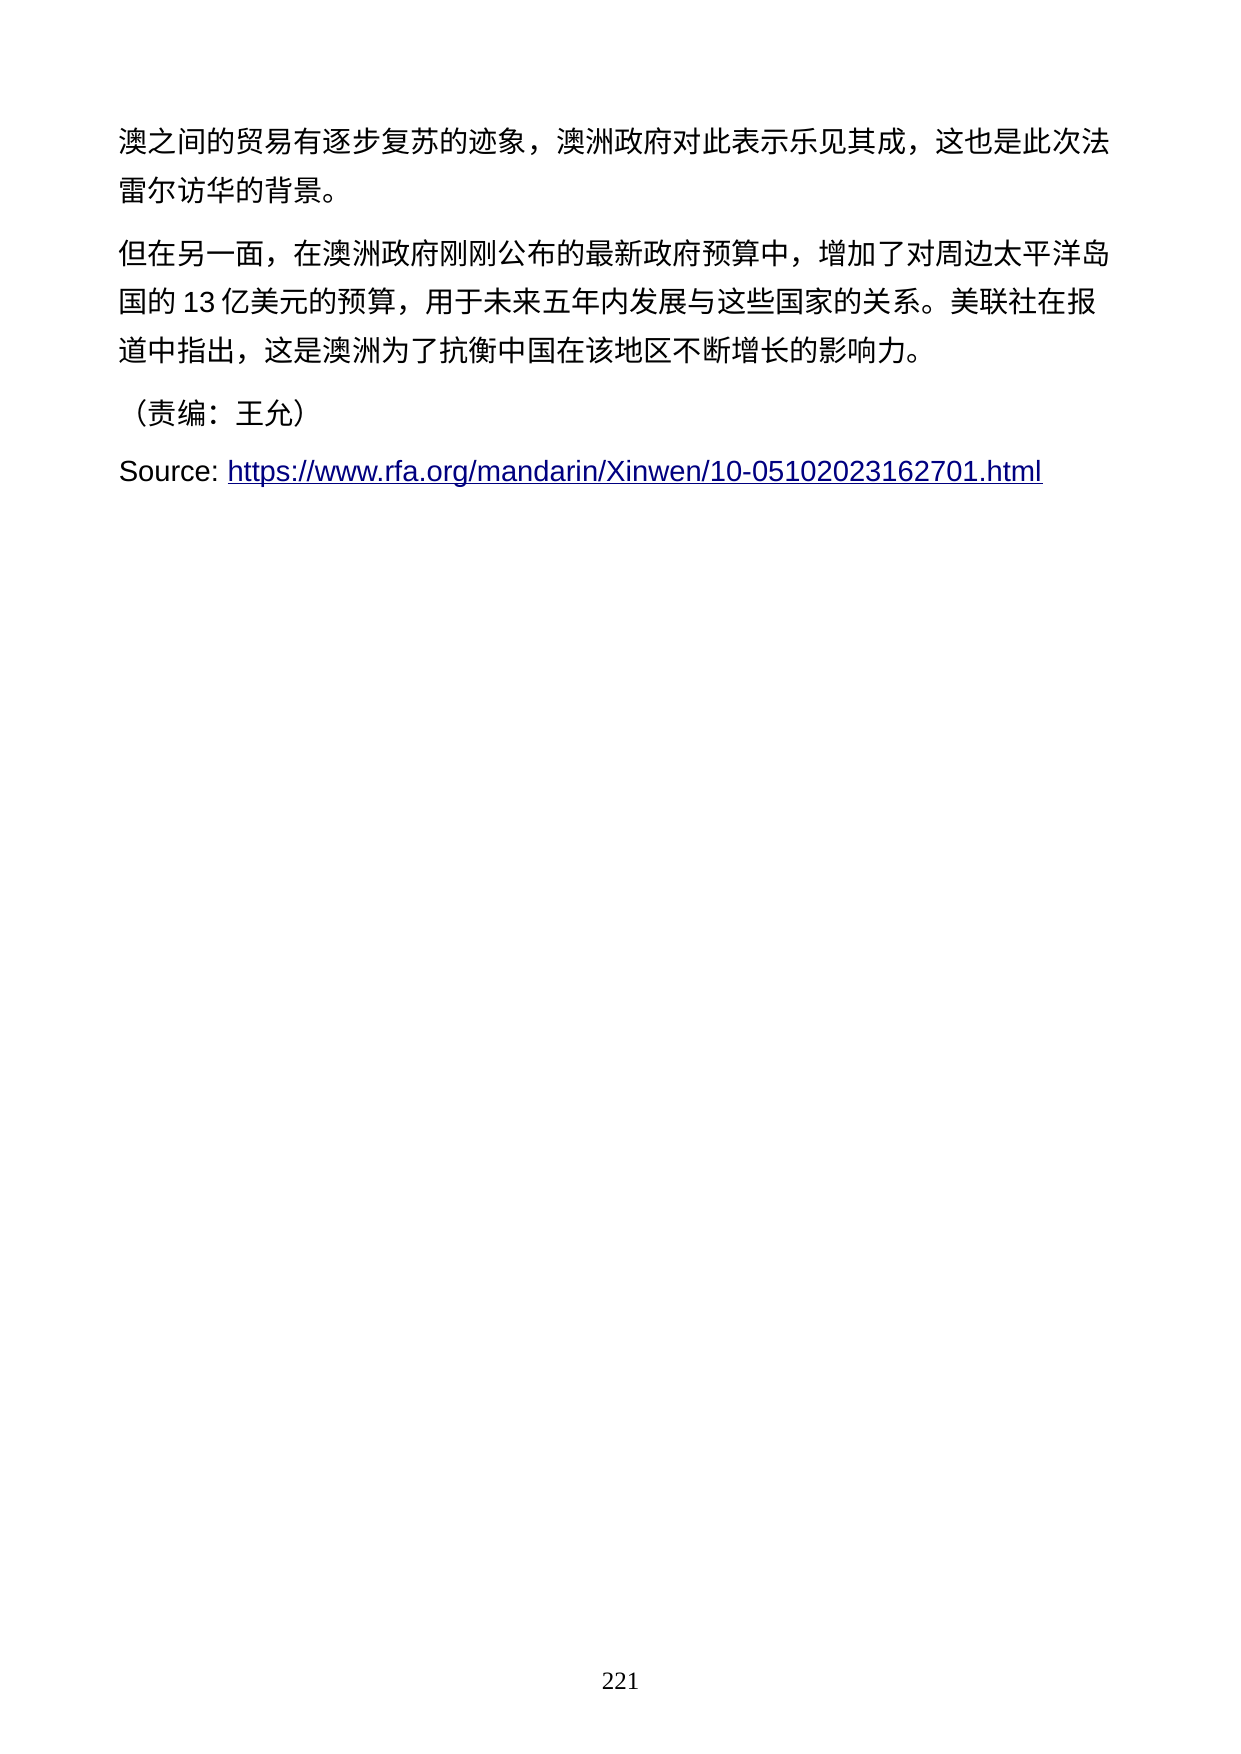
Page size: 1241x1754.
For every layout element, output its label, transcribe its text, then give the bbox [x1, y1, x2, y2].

text 澳之间的贸易有逐步复苏的迹象，澳洲政府对此表示乐见其成，这也是此次法雷尔访华的背景。 [118, 118, 1122, 209]
text （责编：王允） [118, 390, 1122, 433]
text 但在另一面，在澳洲政府刚刚公布的最新政府预算中，增加了对周边太平洋岛国的13亿美元的预算，用于未来五年内发展与这些国家的关系。美联社在报道中指出，这是澳洲为了抗衡中国在该地区不断增长的影响力。 [118, 230, 1122, 369]
text Source: https://www.rfa.org/mandarin/Xinwen/10-05102023162701.html [118, 453, 1122, 487]
